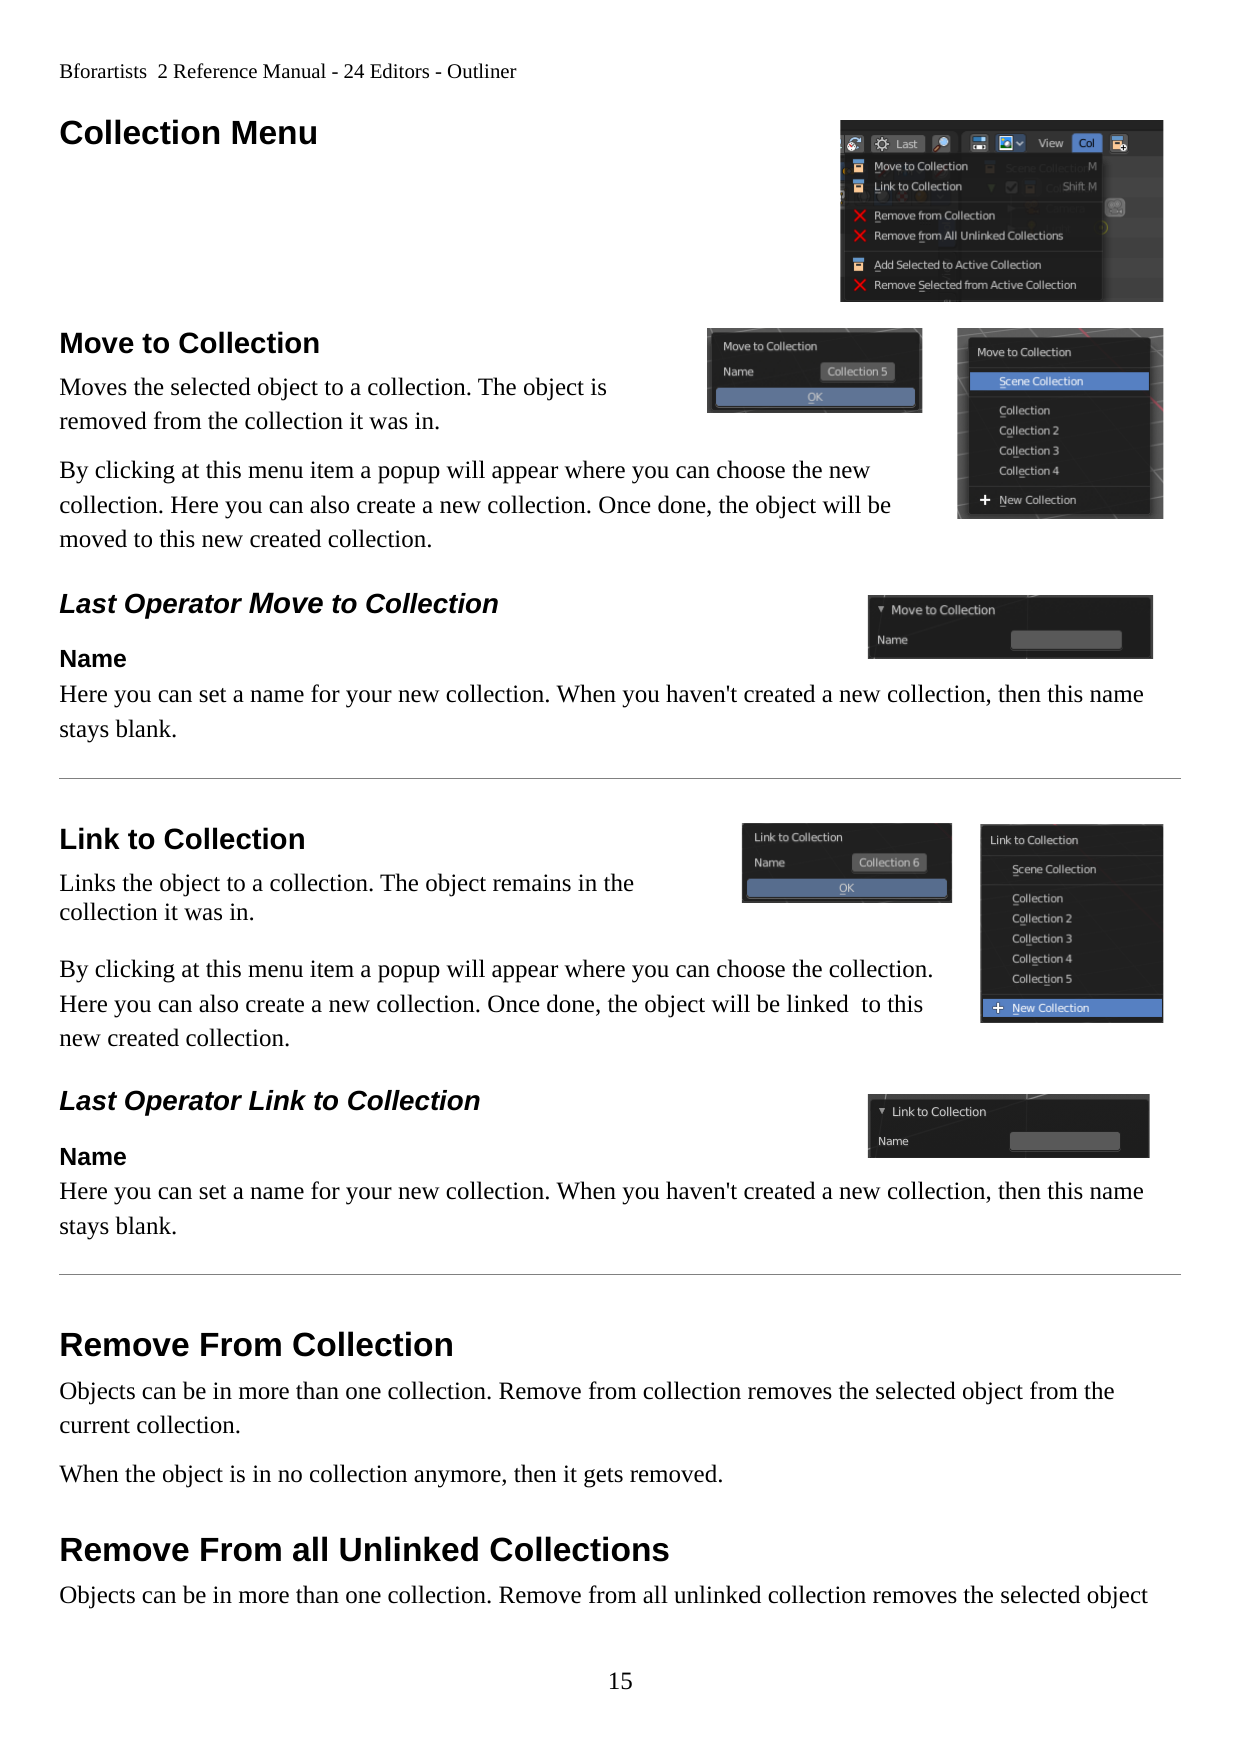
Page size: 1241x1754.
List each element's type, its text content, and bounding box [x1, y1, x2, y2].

picture [980, 824, 1164, 1023]
text Here you can set a name for your new collection. When you haven't created a new collection, then this name stays blank. [59, 679, 1181, 743]
subtitle Last Operator Move to Collection [59, 586, 1181, 619]
picture [957, 328, 1164, 519]
subtitle Collection Menu [59, 113, 1181, 151]
subtitle Remove From Collection [59, 1325, 1181, 1363]
text Here you can set a name for your new collection. When you haven't created a new collection, then this name stays blank. [59, 1176, 1181, 1239]
subtitle Remove From all Unlinked Collections [59, 1529, 1181, 1568]
text Objects can be in more than one collection. Remove from collection removes the selected object from the current collection. [59, 1376, 1181, 1439]
picture [741, 823, 953, 903]
text By clicking at this menu item a popup will appear where you can choose the new collection. Here you can also create a new collection. Once done, the object will be moved to this new created collection. [59, 455, 1181, 553]
text Links the object to a collection. The object remains in the collection it was in. [59, 868, 980, 925]
subtitle Link to Collection [59, 822, 1181, 855]
picture [840, 120, 1164, 302]
picture [867, 595, 1154, 659]
subtitle Name [59, 1142, 1181, 1170]
subtitle Last Operator Link to Collection [59, 1085, 1181, 1117]
picture [707, 328, 923, 413]
subtitle Move to Collection [59, 326, 1181, 359]
subtitle Name [59, 644, 1181, 673]
text Objects can be in more than one collection. Remove from all unlinked collection removes the selected object [59, 1581, 1181, 1609]
text By clicking at this menu item a popup will appear where you can choose the collection. Here you can also create a new collection. Once done, the object will be linked to this new created collection. [59, 954, 1181, 1052]
picture [867, 1094, 1150, 1158]
text When the object is in no collection anymore, then it gets removed. [59, 1459, 1181, 1488]
text Moves the selected object to a collection. The object is removed from the collection it was in. [59, 372, 957, 435]
